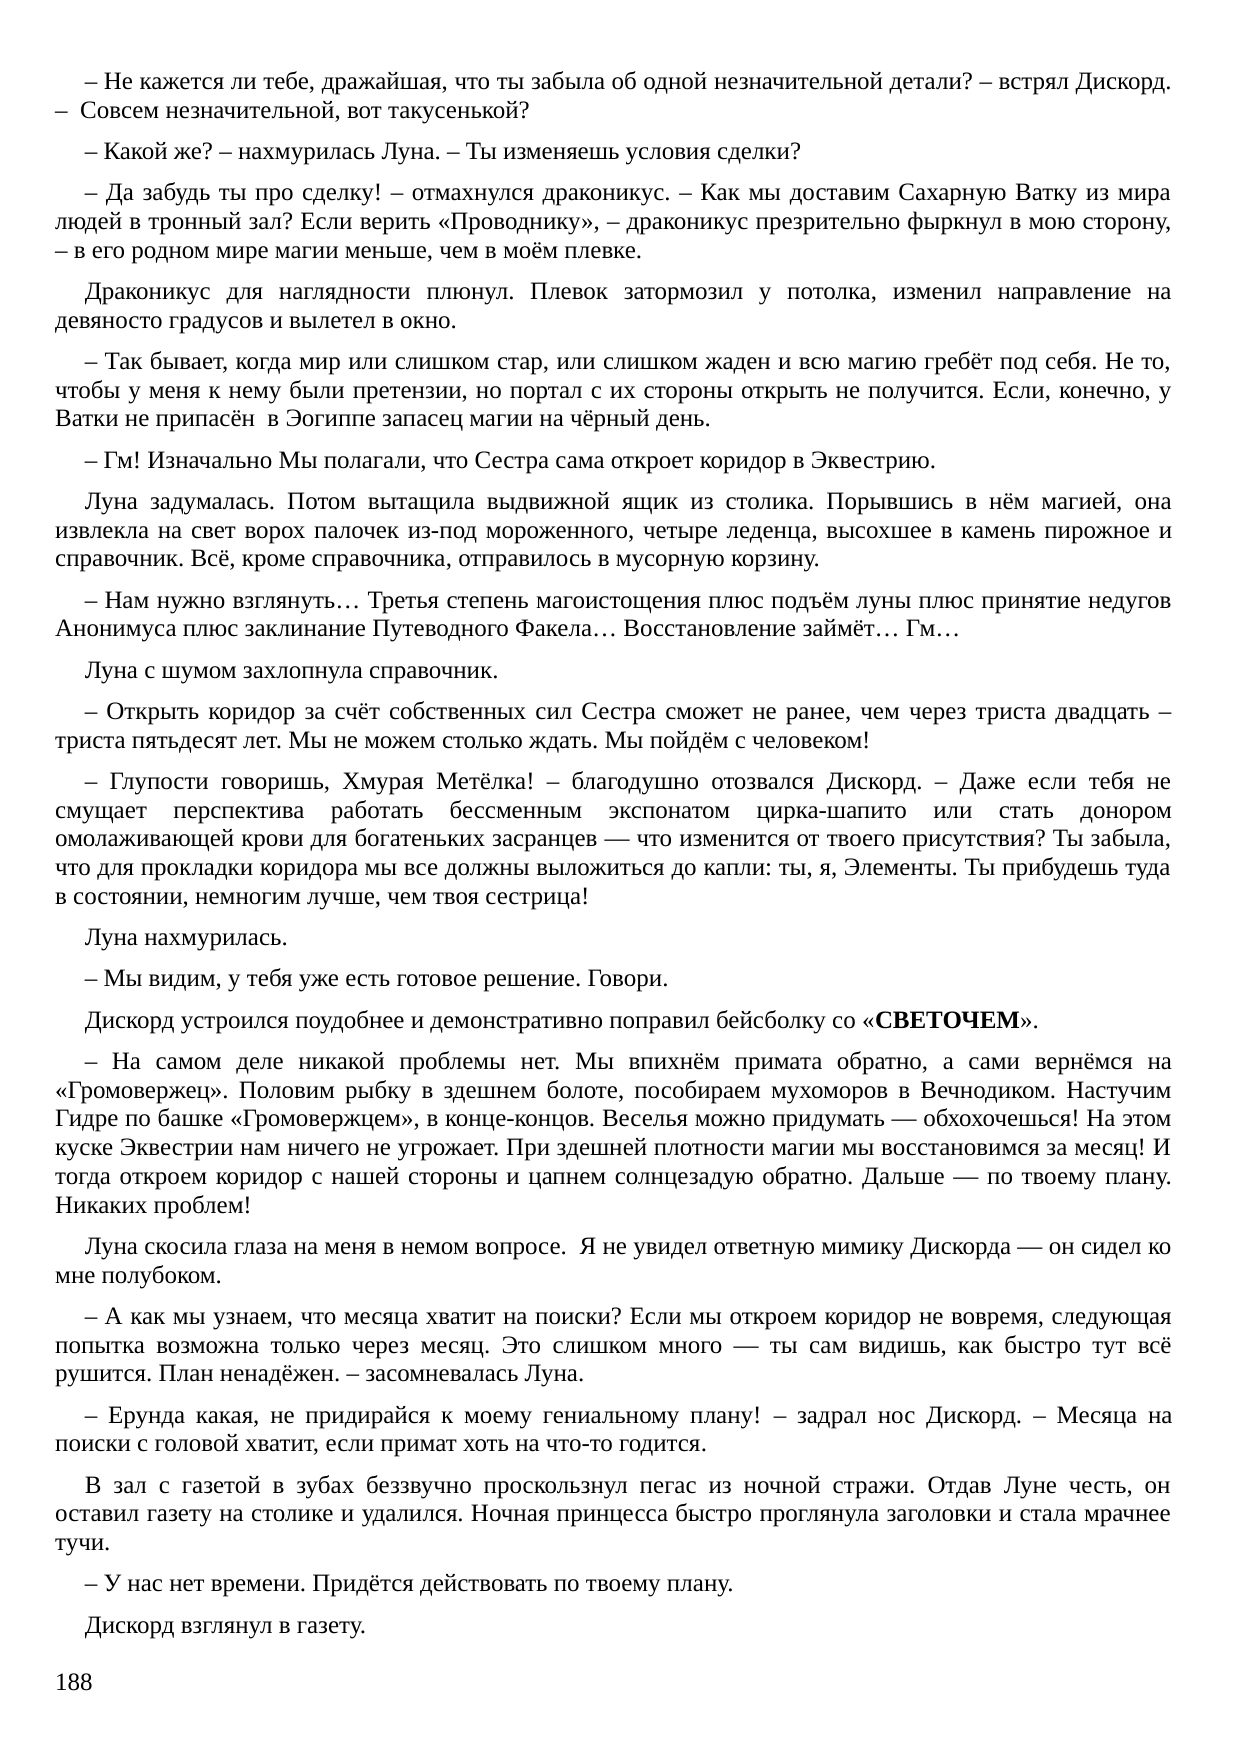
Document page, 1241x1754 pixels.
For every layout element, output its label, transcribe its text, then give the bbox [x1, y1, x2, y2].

text Луна с шумом захлопнула справочник. [55, 655, 1173, 683]
text Луна нахмурилась. [55, 922, 1173, 951]
text – Какой же? – нахмурилась Луна. – Ты изменяешь условия сделки? [55, 136, 1173, 165]
text – Так бывает, когда мир или слишком стар, или слишком жаден и всю магию гребёт под себя. Не то, чтобы у меня к нему были претензии, но портал с их стороны открыть не получится. Если, конечно, у Ватки не припасён в Эогиппе запасец магии на чёрный день. [55, 346, 1173, 432]
text – Открыть коридор за счёт собственных сил Сестра сможет не ранее, чем через триста двадцать – триста пятьдесят лет. Мы не можем столько ждать. Мы пойдём с человеком! [55, 696, 1173, 753]
text – Не кажется ли тебе, дражайшая, что ты забыла об одной незначительной детали? – встрял Дискорд. – Совсем незначительной, вот такусенькой? [55, 66, 1173, 123]
text – Нам нужно взглянуть… Третья степень магоистощения плюс подъём луны плюс принятие недугов Анонимуса плюс заклинание Путеводного Факела… Восстановление займёт… Гм… [55, 585, 1173, 642]
text Луна скосила глаза на меня в немом вопросе. Я не увидел ответную мимику Дискорда — он сидел ко мне полубоком. [55, 1231, 1173, 1288]
text – На самом деле никакой проблемы нет. Мы впихнём примата обратно, а сами вернёмся на «Громовержец». Половим рыбку в здешнем болоте, пособираем мухоморов в Вечнодиком. Настучим Гидре по башке «Громовержцем», в конце-концов. Веселья можно придумать — обхохочешься! На этом куске Эквестрии нам ничего не угрожает. При здешней плотности магии мы восстановимся за месяц! И тогда откроем коридор с нашей стороны и цапнем солнцезадую обратно. Дальше — по твоему плану. Никаких проблем! [55, 1046, 1173, 1218]
text – Мы видим, у тебя уже есть готовое решение. Говори. [55, 963, 1173, 992]
text – У нас нет времени. Придётся действовать по твоему плану. [55, 1568, 1173, 1597]
text Дискорд устроился поудобнее и демонстративно поправил бейсболку со «СВЕТОЧЕМ». [55, 1005, 1173, 1033]
text Драконикус для наглядности плюнул. Плевок затормозил у потолка, изменил направление на девяносто градусов и вылетел в окно. [55, 276, 1173, 333]
text – А как мы узнаем, что месяца хватит на поиски? Если мы откроем коридор не вовремя, следующая попытка возможна только через месяц. Это слишком много — ты сам видишь, как быстро тут всё рушится. План ненадёжен. – засомневалась Луна. [55, 1301, 1173, 1387]
text – Да забудь ты про сделку! – отмахнулся драконикус. – Как мы доставим Сахарную Ватку из мира людей в тронный зал? Если верить «Проводнику», – драконикус презрительно фыркнул в мою сторону, – в его родном мире магии меньше, чем в моём плевке. [55, 177, 1173, 263]
text – Ерунда какая, не придирайся к моему гениальному плану! – задрал нос Дискорд. – Месяца на поиски с головой хватит, если примат хоть на что-то годится. [55, 1400, 1173, 1457]
text Дискорд взглянул в газету. [55, 1610, 1173, 1638]
text В зал с газетой в зубах беззвучно проскользнул пегас из ночной стражи. Отдав Луне честь, он оставил газету на столике и удалился. Ночная принцесса быстро проглянула заголовки и стала мрачнее тучи. [55, 1470, 1173, 1556]
text – Гм! Изначально Мы полагали, что Сестра сама откроет коридор в Эквестрию. [55, 445, 1173, 473]
text Луна задумалась. Потом вытащила выдвижной ящик из столика. Порывшись в нём магией, она извлекла на свет ворох палочек из-под мороженного, четыре леденца, высохшее в камень пирожное и справочник. Всё, кроме справочника, отправилось в мусорную корзину. [55, 486, 1173, 572]
text – Глупости говоришь, Хмурая Метёлка! – благодушно отозвался Дискорд. – Даже если тебя не смущает перспектива работать бессменным экспонатом цирка-шапито или стать донором омолаживающей крови для богатеньких засранцев — что изменится от твоего присутствия? Ты забыла, что для прокладки коридора мы все должны выложиться до капли: ты, я, Элементы. Ты прибудешь туда в состоянии, немногим лучше, чем твоя сестрица! [55, 766, 1173, 910]
